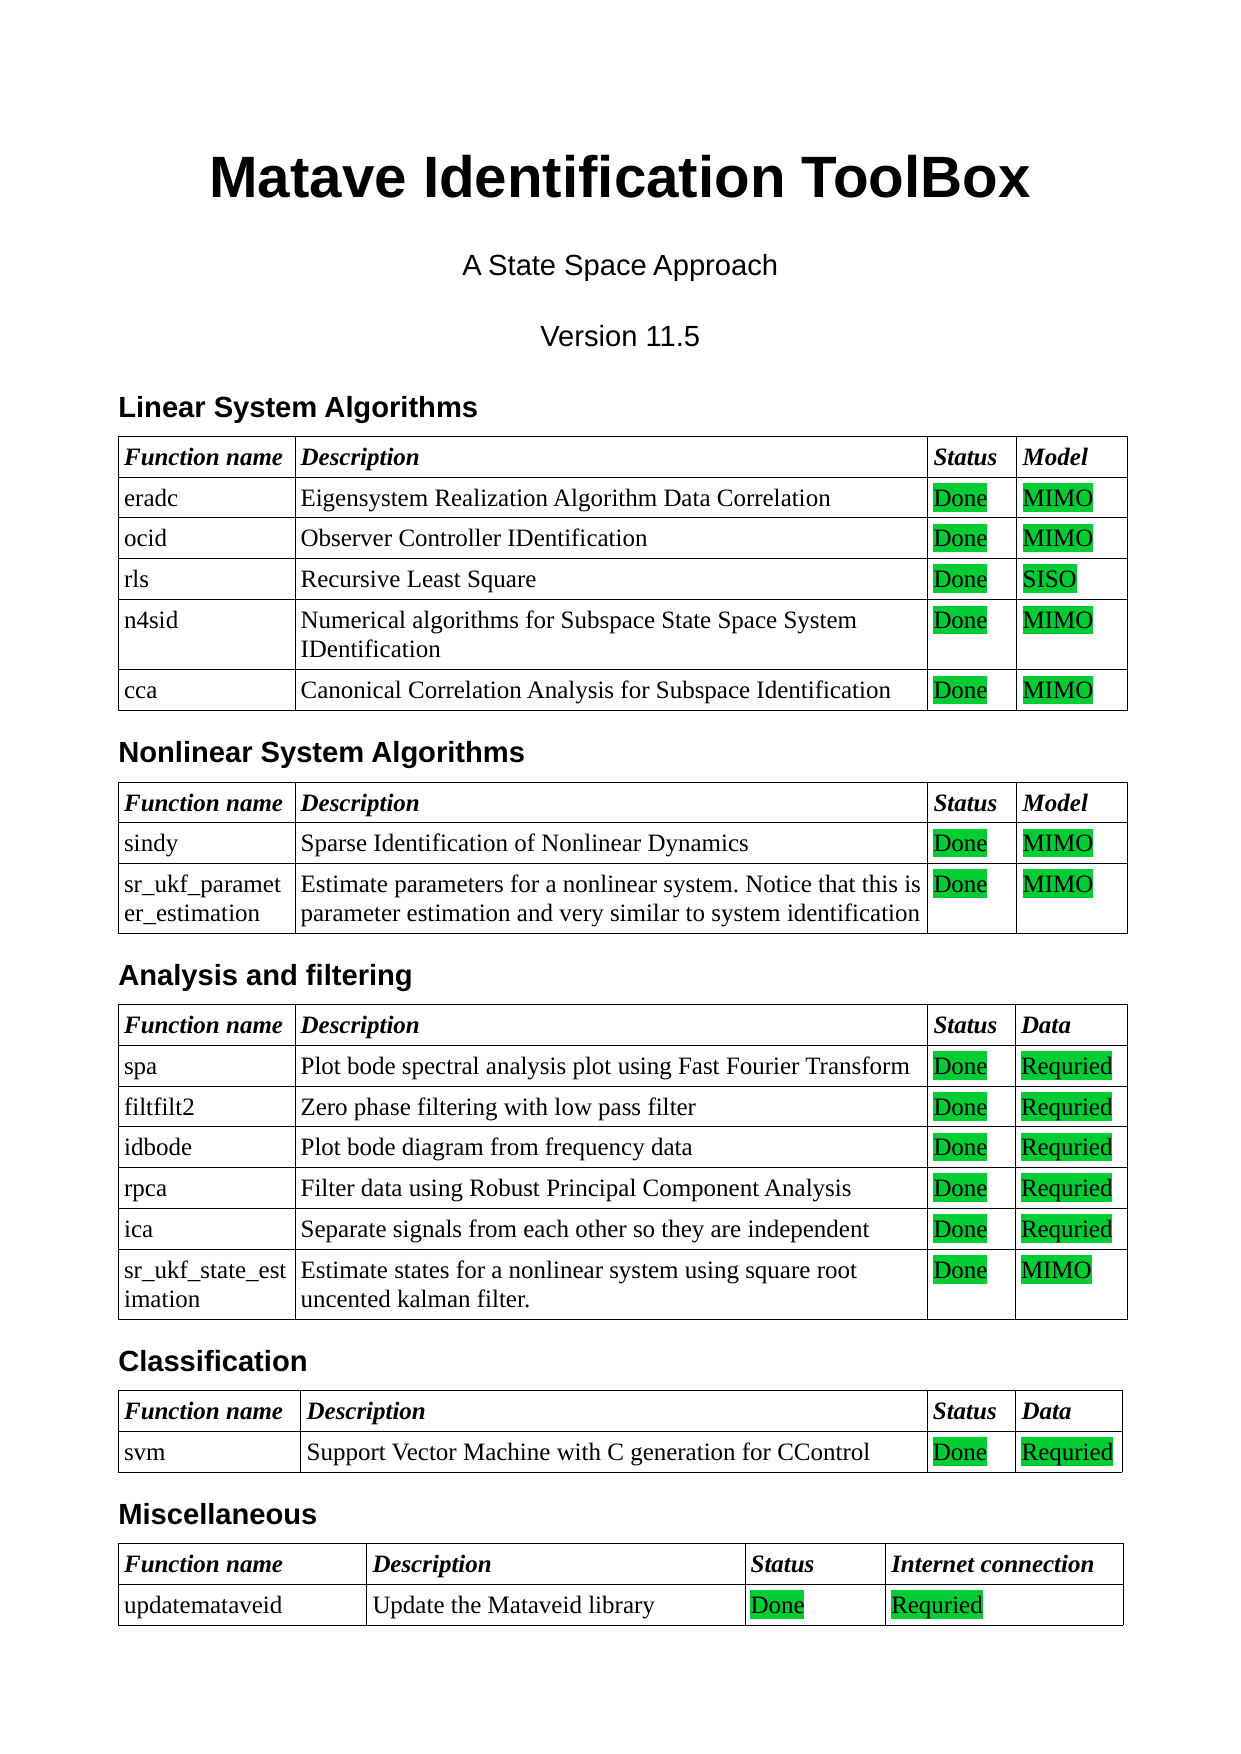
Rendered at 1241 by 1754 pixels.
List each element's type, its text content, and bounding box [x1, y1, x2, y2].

table_cell Eigensystem Realization Algorithm Data Correlation [296, 478, 927, 517]
subtitle Classification [118, 1344, 1122, 1377]
table_cell updatemataveid [119, 1585, 366, 1624]
table_cell Requried [1016, 1168, 1127, 1208]
table_cell MIMO [1017, 823, 1127, 863]
table_cell Requried [1016, 1087, 1127, 1126]
subtitle Nonlinear System Algorithms [118, 736, 1122, 769]
table_cell ica [119, 1209, 295, 1248]
table_cell ocid [119, 518, 295, 558]
table_cell Support Vector Machine with C generation for CControl [301, 1432, 927, 1471]
table_cell Done [928, 823, 1016, 863]
table_header Status [928, 1005, 1015, 1045]
table_cell Recursive Least Square [296, 559, 927, 599]
table_header Function name [119, 783, 295, 822]
table_cell Done [928, 864, 1016, 932]
table_cell MIMO [1017, 600, 1127, 669]
table_cell sr_ukf_state_estimation [119, 1250, 295, 1318]
table_cell Requried [1016, 1127, 1127, 1167]
table_cell MIMO [1017, 478, 1127, 517]
table_cell MIMO [1017, 518, 1127, 558]
table_cell n4sid [119, 600, 295, 669]
table_cell rls [119, 559, 295, 599]
text A State Space Approach [118, 248, 1122, 281]
table_header Description [296, 437, 927, 477]
table_header Internet connection [886, 1544, 1123, 1584]
table_cell Update the Mataveid library [367, 1585, 745, 1624]
table_cell spa [119, 1046, 295, 1086]
table_cell filtfilt2 [119, 1087, 295, 1126]
table_header Status [928, 1391, 1015, 1431]
table_header Description [296, 1005, 927, 1045]
table_cell Plot bode diagram from frequency data [296, 1127, 927, 1167]
table_header Model [1017, 437, 1127, 477]
table_cell Plot bode spectral analysis plot using Fast Fourier Transform [296, 1046, 927, 1086]
table_cell Estimate parameters for a nonlinear system. Notice that this is parameter estimation and very similar to system identification [296, 864, 927, 932]
table_cell MIMO [1017, 670, 1127, 710]
table_cell Separate signals from each other so they are independent [296, 1209, 927, 1248]
table_cell SISO [1017, 559, 1127, 599]
table_cell Observer Controller IDentification [296, 518, 927, 558]
table_cell Canonical Correlation Analysis for Subspace Identification [296, 670, 927, 710]
table_cell Requried [1016, 1046, 1127, 1086]
table_cell Done [928, 600, 1016, 669]
subtitle Miscellaneous [118, 1497, 1122, 1531]
table_cell Done [928, 1087, 1015, 1126]
table_cell Done [928, 1250, 1015, 1318]
table_cell eradc [119, 478, 295, 517]
table_header Description [301, 1391, 927, 1431]
table_header Function name [119, 437, 295, 477]
table_cell sr_ukf_parameter_estimation [119, 864, 295, 932]
table_cell Done [928, 478, 1016, 517]
table_cell sindy [119, 823, 295, 863]
table_cell MIMO [1017, 864, 1127, 932]
table_cell Filter data using Robust Principal Component Analysis [296, 1168, 927, 1208]
table_cell MIMO [1016, 1250, 1127, 1318]
text Version 11.5 [118, 319, 1122, 352]
table_cell Done [928, 1046, 1015, 1086]
subtitle Linear System Algorithms [118, 390, 1122, 423]
table_cell Done [928, 670, 1016, 710]
table_header Function name [119, 1544, 366, 1584]
table_cell Done [928, 1168, 1015, 1208]
table_cell Estimate states for a nonlinear system using square root uncented kalman filter. [296, 1250, 927, 1318]
table_cell Zero phase filtering with low pass filter [296, 1087, 927, 1126]
table_header Status [746, 1544, 885, 1584]
table_cell Requried [886, 1585, 1123, 1624]
table_header Data [1016, 1005, 1127, 1045]
table_cell Done [746, 1585, 885, 1624]
table_cell Sparse Identification of Nonlinear Dynamics [296, 823, 927, 863]
table_cell Requried [1016, 1209, 1127, 1248]
table_header Status [928, 783, 1016, 822]
table_header Description [367, 1544, 745, 1584]
table_cell cca [119, 670, 295, 710]
table_cell idbode [119, 1127, 295, 1167]
table_cell Done [928, 1432, 1015, 1471]
table_cell Numerical algorithms for Subspace State Space System IDentification [296, 600, 927, 669]
table_cell Done [928, 518, 1016, 558]
table_cell Done [928, 1209, 1015, 1248]
table_header Data [1016, 1391, 1122, 1431]
text Matave Identification ToolBox [118, 143, 1122, 210]
table_header Status [928, 437, 1016, 477]
table_header Function name [119, 1391, 300, 1431]
table_cell svm [119, 1432, 300, 1471]
table_header Description [296, 783, 927, 822]
table_header Function name [119, 1005, 295, 1045]
table_cell Done [928, 559, 1016, 599]
table_cell rpca [119, 1168, 295, 1208]
subtitle Analysis and filtering [118, 958, 1122, 992]
table_cell Requried [1016, 1432, 1122, 1471]
table_header Model [1017, 783, 1127, 822]
table_cell Done [928, 1127, 1015, 1167]
